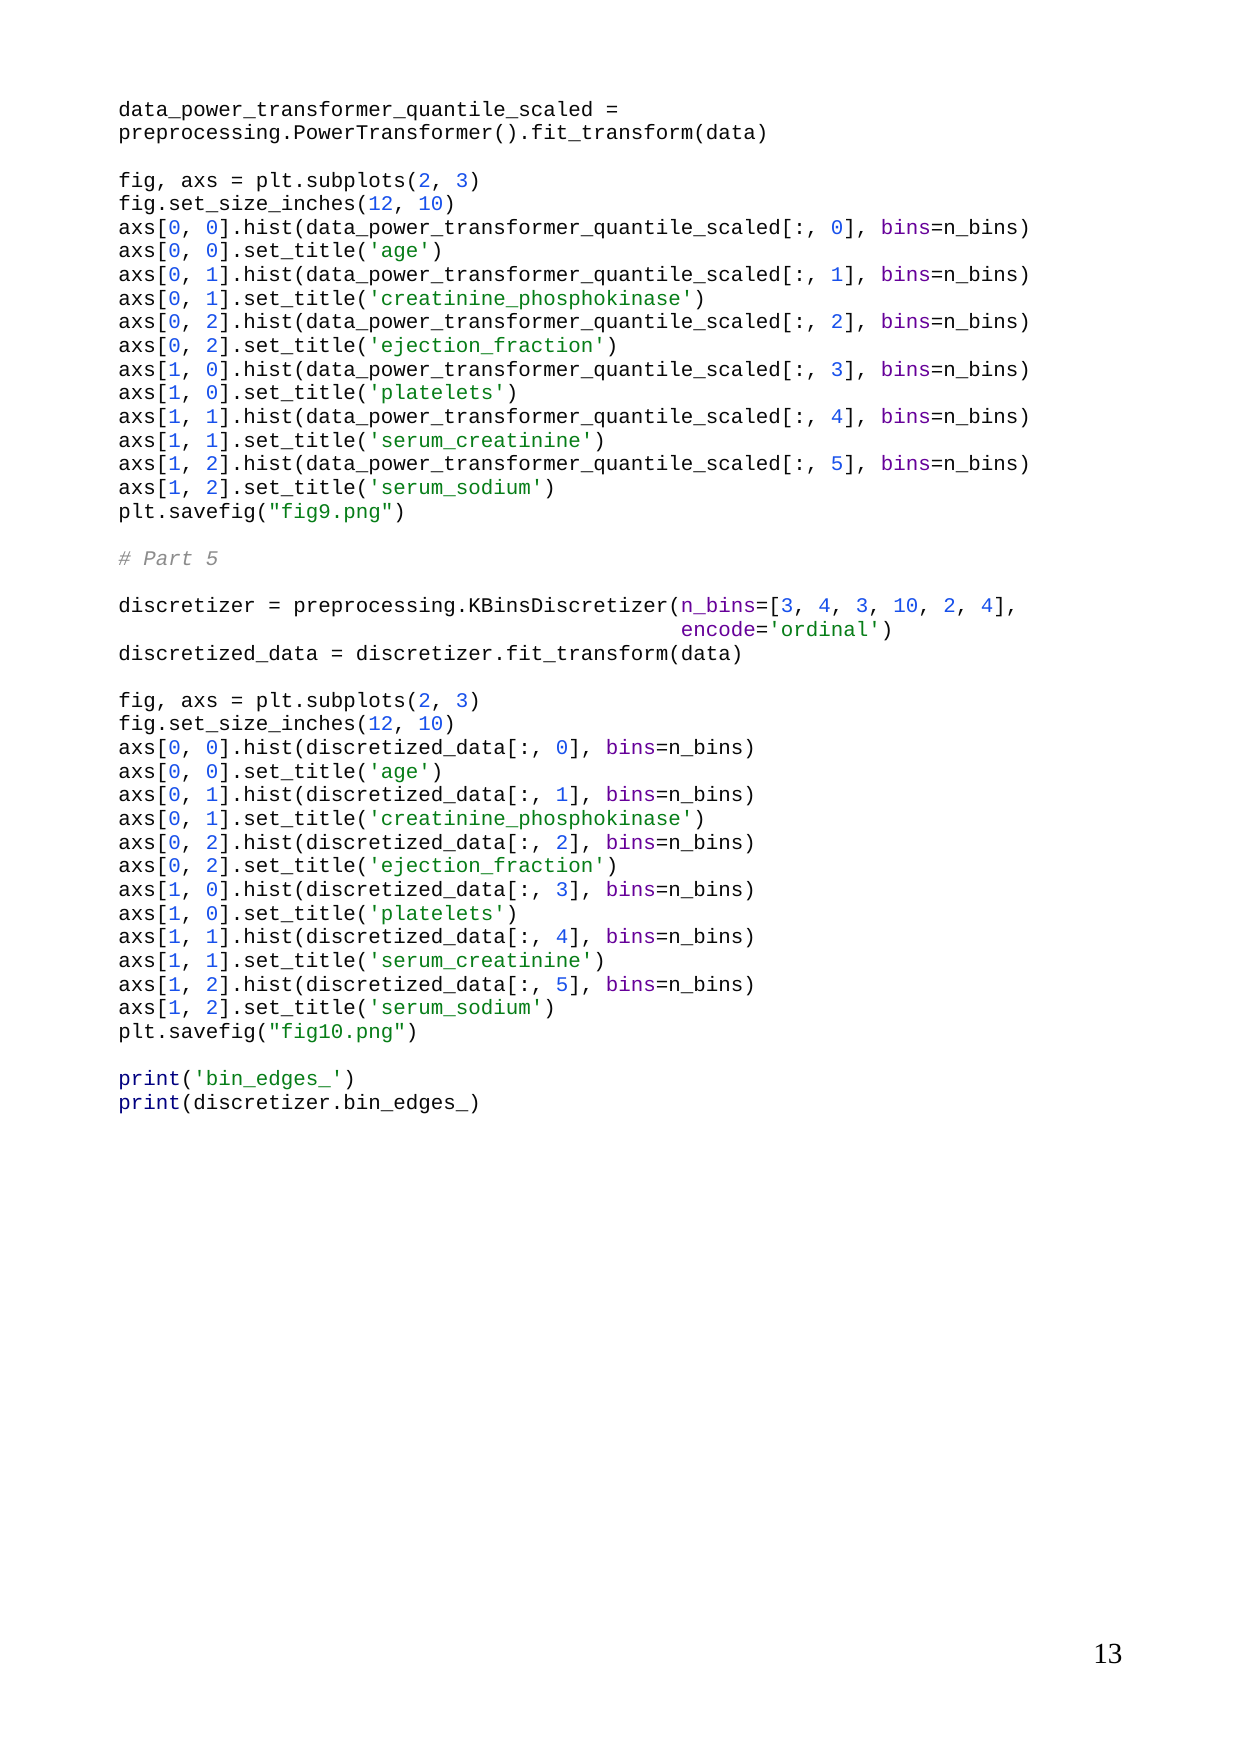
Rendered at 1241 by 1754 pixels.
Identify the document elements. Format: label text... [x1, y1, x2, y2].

text data_power_transformer_quantile_scaled = preprocessing.PowerTransformer().fit_transform(data) fig, axs = plt.subplots(2, 3) fig.set_size_inches(12, 10) axs[0, 0].hist(data_power_transformer_quantile_scaled[:, 0], bins=n_bins) axs[0, 0].set_title('age') axs[0, 1].hist(data_power_transformer_quantile_scaled[:, 1], bins=n_bins) axs[0, 1].set_title('creatinine_phosphokinase') axs[0, 2].hist(data_power_transformer_quantile_scaled[:, 2], bins=n_bins) axs[0, 2].set_title('ejection_fraction') axs[1, 0].hist(data_power_transformer_quantile_scaled[:, 3], bins=n_bins) axs[1, 0].set_title('platelets') axs[1, 1].hist(data_power_transformer_quantile_scaled[:, 4], bins=n_bins) axs[1, 1].set_title('serum_creatinine') axs[1, 2].hist(data_power_transformer_quantile_scaled[:, 5], bins=n_bins) axs[1, 2].set_title('serum_sodium') plt.savefig("fig9.png") # Part 5 discretizer = preprocessing.KBinsDiscretizer(n_bins=[3, 4, 3, 10, 2, 4], encode='ordinal') discretized_data = discretizer.fit_transform(data) fig, axs = plt.subplots(2, 3) fig.set_size_inches(12, 10) axs[0, 0].hist(discretized_data[:, 0], bins=n_bins) axs[0, 0].set_title('age') axs[0, 1].hist(discretized_data[:, 1], bins=n_bins) axs[0, 1].set_title('creatinine_phosphokinase') axs[0, 2].hist(discretized_data[:, 2], bins=n_bins) axs[0, 2].set_title('ejection_fraction') axs[1, 0].hist(discretized_data[:, 3], bins=n_bins) axs[1, 0].set_title('platelets') axs[1, 1].hist(discretized_data[:, 4], bins=n_bins) axs[1, 1].set_title('serum_creatinine') axs[1, 2].hist(discretized_data[:, 5], bins=n_bins) axs[1, 2].set_title('serum_sodium') plt.savefig("fig10.png") print('bin_edges_') print(discretizer.bin_edges_) [118, 75, 1122, 1115]
